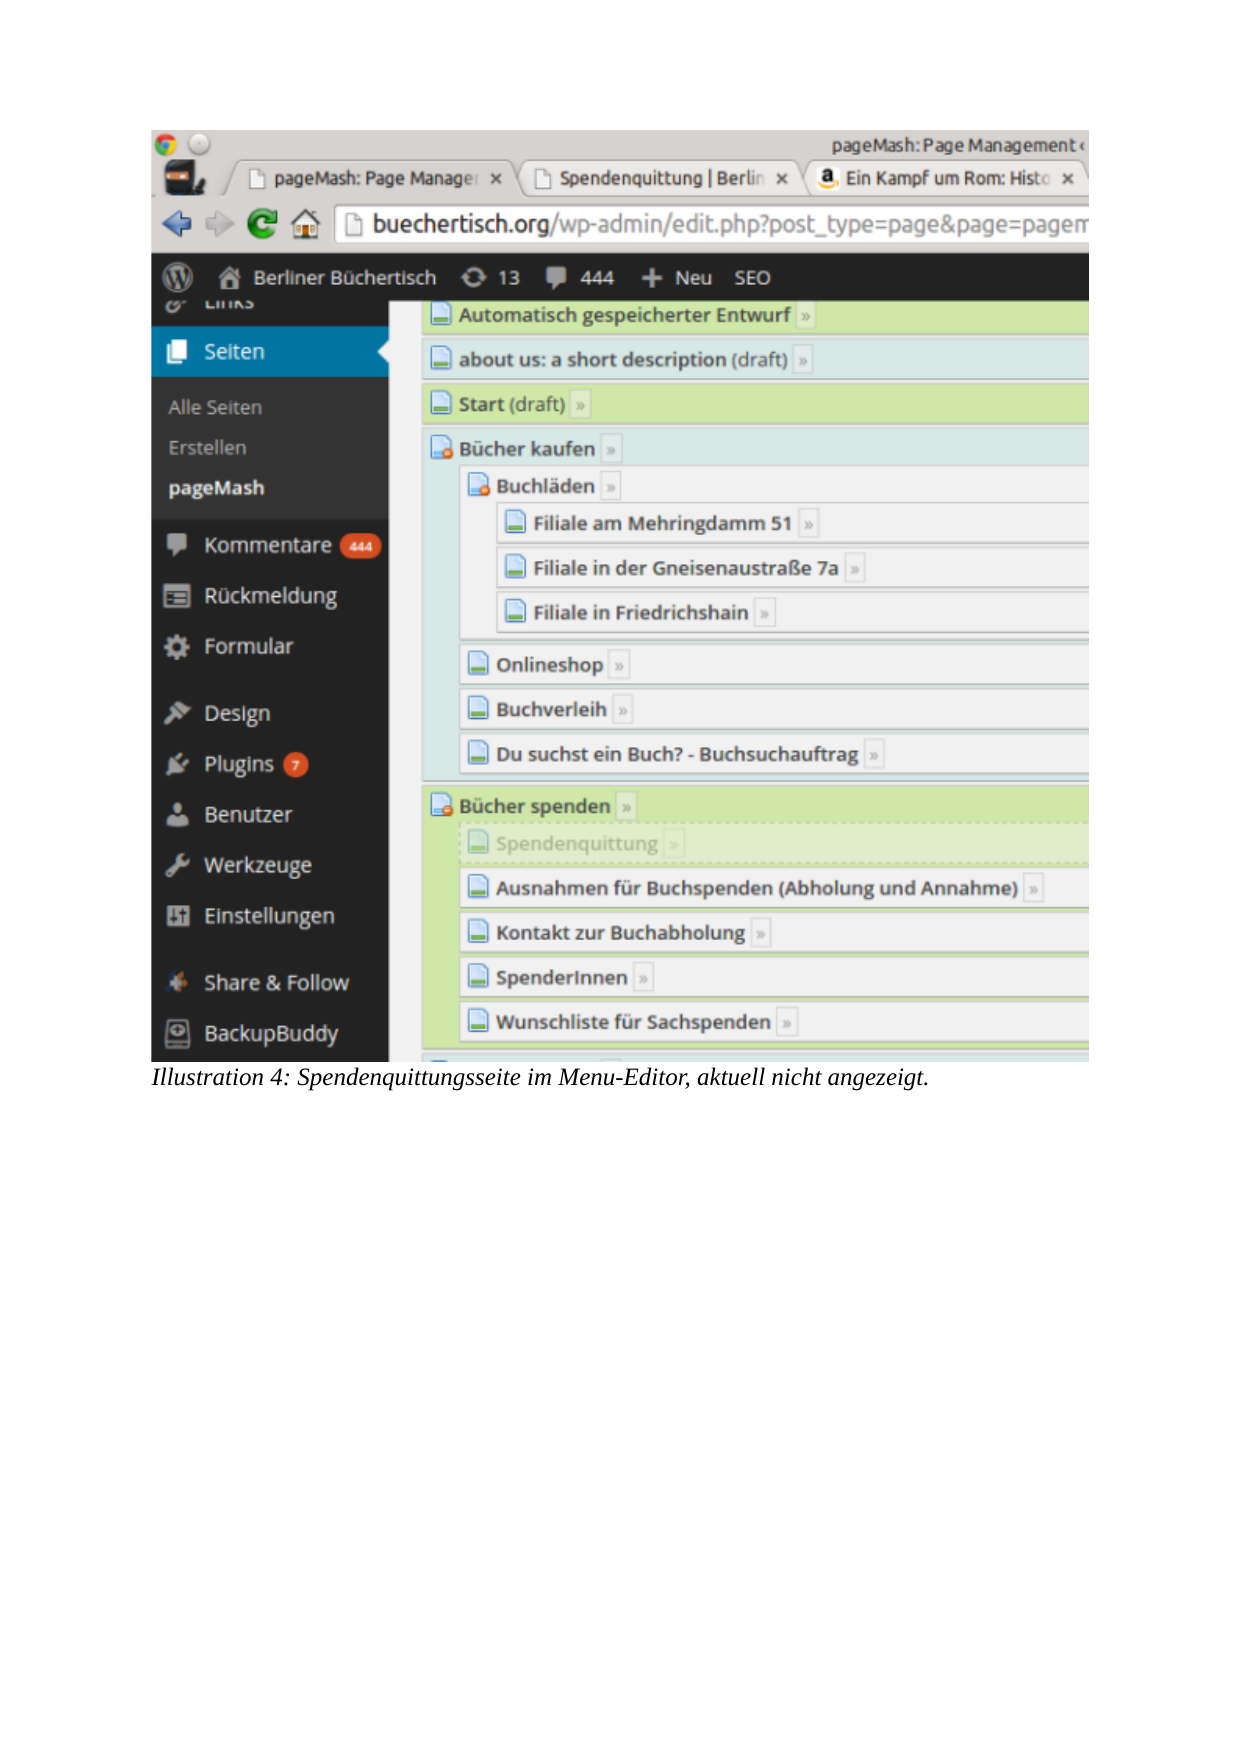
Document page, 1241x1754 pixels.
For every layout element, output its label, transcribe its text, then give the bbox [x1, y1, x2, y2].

picture [206, 344, 240, 359]
picture [151, 130, 1089, 1062]
picture [167, 340, 188, 364]
picture [242, 347, 264, 359]
text Illustration 4: Spendenquittungsseite im Menu-Editor, aktuell nicht angezeigt. [151, 1062, 1089, 1091]
